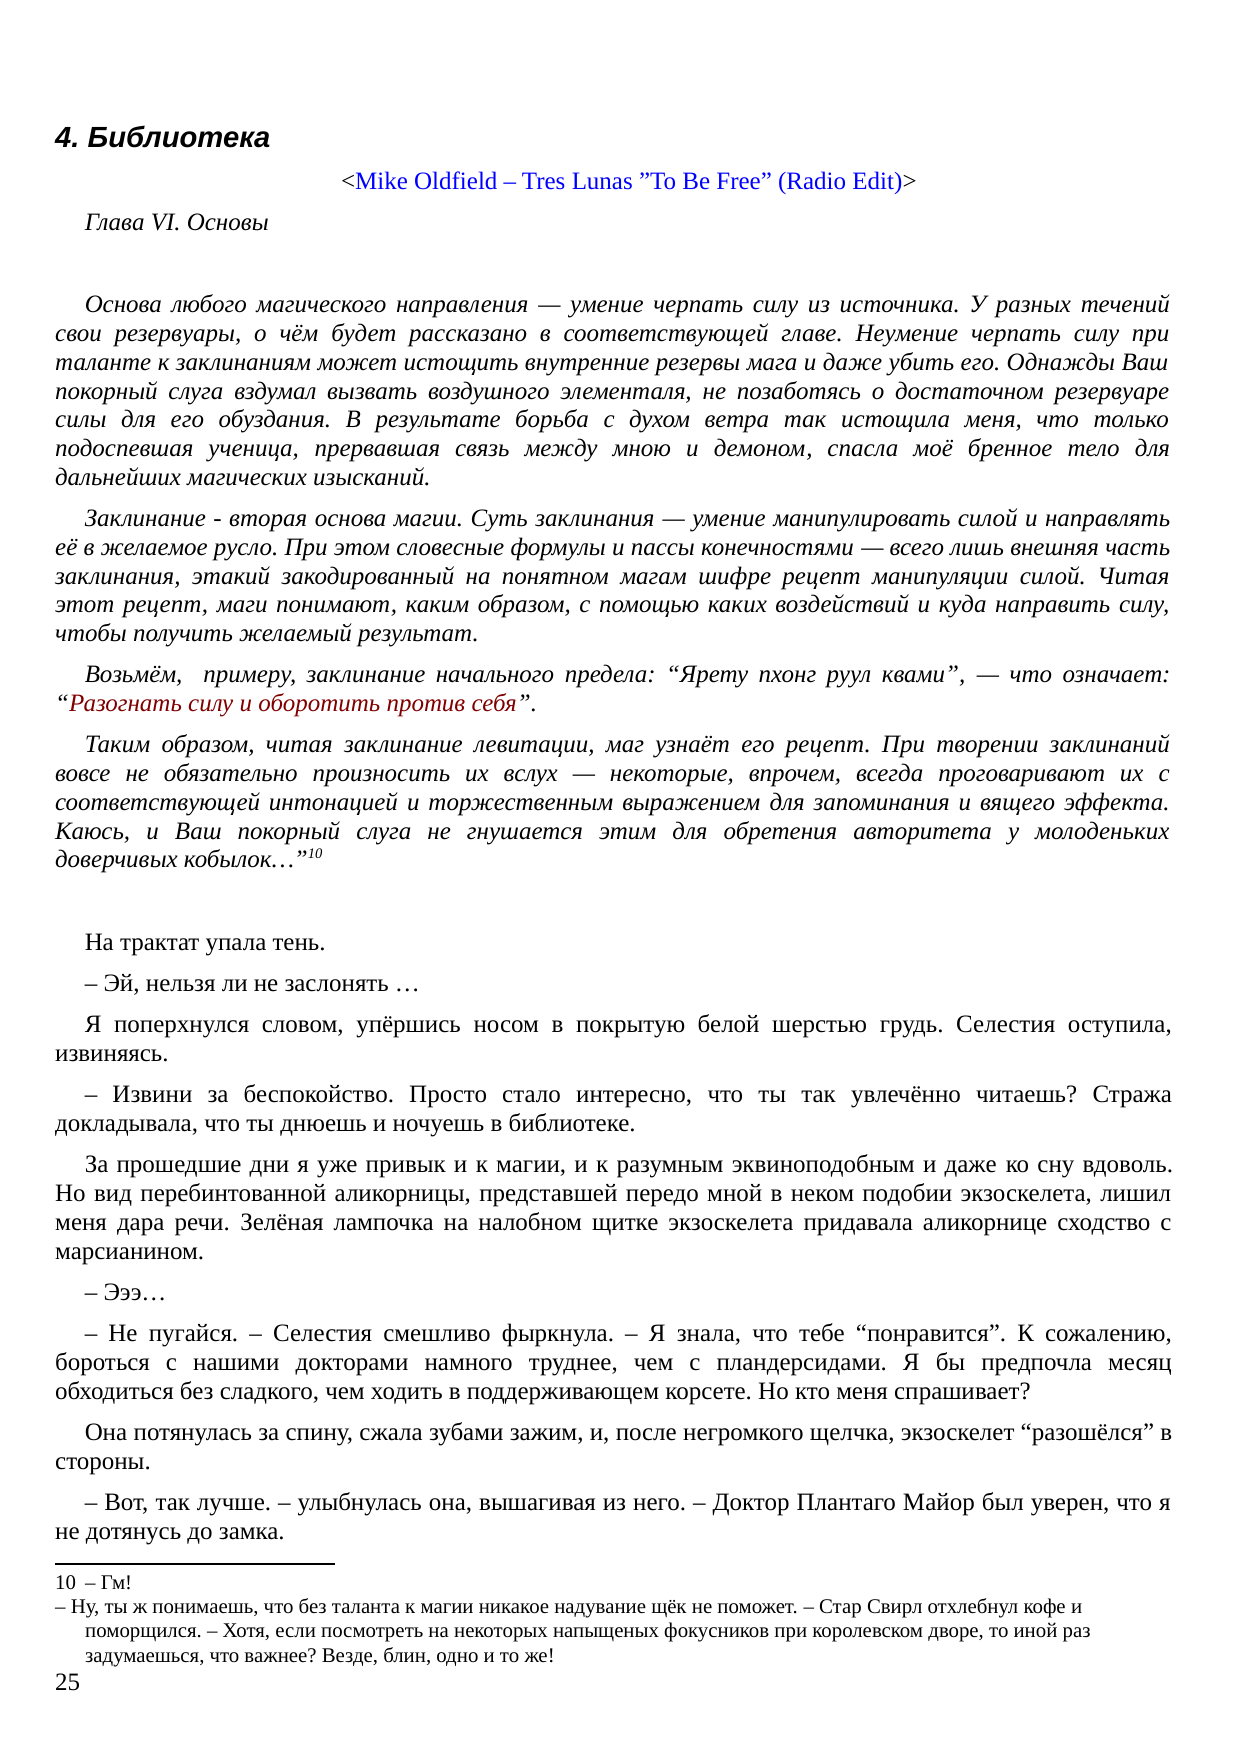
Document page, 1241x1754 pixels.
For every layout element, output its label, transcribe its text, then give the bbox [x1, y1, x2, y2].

text Основа любого магического направления — умение черпать силу из источника. У разных течений свои резервуары, о чём будет рассказано в соответствующей главе. Неумение черпать силу при таланте к заклинаниям может истощить внутренние резервы мага и даже убить его. Однажды Ваш покорный слуга вздумал вызвать воздушного элементаля, не позаботясь о достаточном резервуаре силы для его обуздания. В результате борьба с духом ветра так истощила меня, что только подоспевшая ученица, прервавшая связь между мною и демоном, спасла моё бренное тело для дальнейших магических изысканий. [55, 289, 1173, 491]
text <Mike Oldfield – Tres Lunas ”To Be Free” (Radio Edit)> [55, 166, 1173, 194]
text Таким образом, читая заклинание левитации, маг узнаёт его рецепт. При творении заклинаний вовсе не обязательно произносить их вслух — некоторые, впрочем, всегда проговаривают их с соответствующей интонацией и торжественным выражением для запоминания и вящего эффекта. Каюсь, и Ваш покорный слуга не гнушается этим для обретения авторитета у молоденьких доверчивых кобылок…” [55, 729, 1173, 873]
text Она потянулась за спину, сжала зубами зажим, и, после негромкого щелчка, экзоскелет “разошёлся” в стороны. [55, 1417, 1173, 1474]
text – Вот, так лучше. – улыбнулась она, вышагивая из него. – Доктор Плантаго Майор был уверен, что я не дотянусь до замка. [55, 1487, 1173, 1544]
text – Эээ… [55, 1277, 1173, 1306]
text Глава VI. Основы [55, 207, 1173, 236]
text – Ну, ты ж понимаешь, что без таланта к магии никакое надувание щёк не поможет. – Стар Свирл отхлебнул кофе и поморщился. – Хотя, если посмотреть на некоторых напыщеных фокусников при королевском дворе, то иной раз задумаешься, что важнее? Везде, блин, одно и то же! [55, 1594, 1173, 1667]
text Заклинание - вторая основа магии. Суть заклинания — умение манипулировать силой и направлять её в желаемое русло. При этом словесные формулы и пассы конечностями — всего лишь внешняя часть заклинания, этакий закодированный на понятном магам шифре рецепт манипуляции силой. Читая этот рецепт, маги понимают, каким образом, с помощью каких воздействий и куда направить силу, чтобы получить желаемый результат. [55, 503, 1173, 647]
text За прошедшие дни я уже привык и к магии, и к разумным эквиноподобным и даже ко сну вдоволь. Но вид перебинтованной аликорницы, представшей передо мной в неком подобии экзоскелета, лишил меня дара речи. Зелёная лампочка на налобном щитке экзоскелета придавала аликорнице сходство с марсианином. [55, 1149, 1173, 1264]
text На трактат упала тень. [55, 927, 1173, 956]
subtitle 4. Библиотека [55, 120, 1173, 153]
text Я поперхнулся словом, упёршись носом в покрытую белой шерстью грудь. Селестия оступила, извиняясь. [55, 1009, 1173, 1067]
text Возьмём, примеру, заклинание начального предела: “Ярету пхонг руул квами”, — что означает: “Разогнать силу и оборотить против себя”. [55, 659, 1173, 717]
text – Гм! [55, 1570, 1173, 1594]
text – Извини за беспокойство. Просто стало интересно, что ты так увлечённо читаешь? Стража докладывала, что ты днюешь и ночуешь в библиотеке. [55, 1079, 1173, 1137]
text – Не пугайся. – Селестия смешливо фыркнула. – Я знала, что тебе “понравится”. К сожалению, бороться с нашими докторами намного труднее, чем с пландерсидами. Я бы предпочла месяц обходиться без сладкого, чем ходить в поддерживающем корсете. Но кто меня спрашивает? [55, 1318, 1173, 1404]
text – Эй, нельзя ли не заслонять … [55, 968, 1173, 997]
